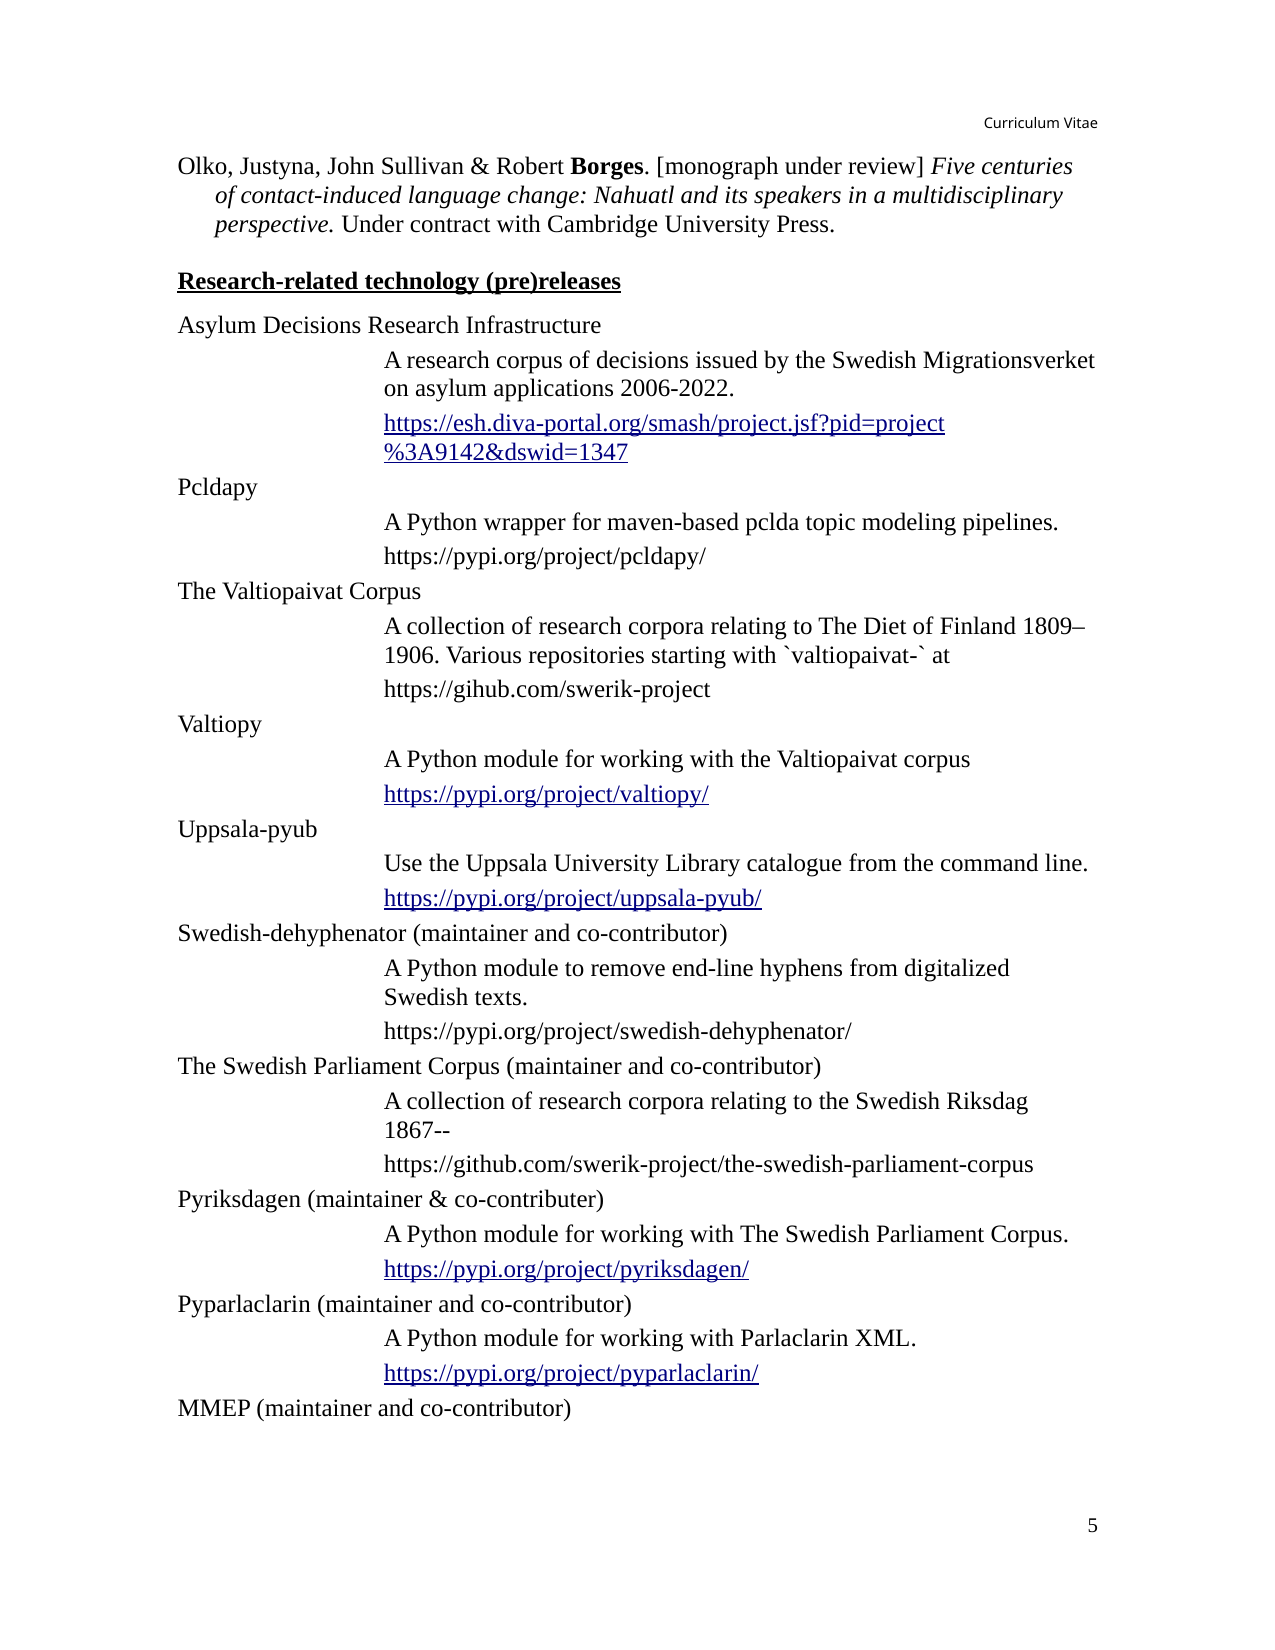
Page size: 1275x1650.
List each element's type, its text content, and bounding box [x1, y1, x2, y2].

text Pcldapy [177, 472, 1098, 501]
text Pyparlaclarin (maintainer and co-contributor) [177, 1289, 1098, 1317]
text https://pypi.org/project/swedish-dehyphenator/ [177, 1016, 1098, 1045]
text Swedish-dehyphenator (maintainer and co-contributor) [177, 918, 1098, 947]
text https://esh.diva-portal.org/smash/project.jsf?pid=project%3A9142&dswid=1347 [177, 408, 1098, 466]
text Asylum Decisions Research Infrastructure [177, 310, 1098, 339]
text Uppsala-pyub [177, 814, 1098, 842]
text https://github.com/swerik-project/the-swedish-parliament-corpus [177, 1149, 1098, 1178]
text Valtiopy [177, 709, 1098, 738]
text https://pypi.org/project/valtiopy/ [177, 779, 1098, 808]
text A Python module for working with Parlaclarin XML. [177, 1323, 1098, 1352]
text https://pypi.org/project/pyparlaclarin/ [177, 1358, 1098, 1387]
text https://pypi.org/project/pcldapy/ [177, 541, 1098, 570]
text Research-related technology (pre)releases [177, 266, 1098, 295]
text The Swedish Parliament Corpus (maintainer and co-contributor) [177, 1051, 1098, 1080]
text Use the Uppsala University Library catalogue from the command line. [177, 848, 1098, 877]
text Pyriksdagen (maintainer & co-contributer) [177, 1184, 1098, 1213]
text A Python module for working with the Valtiopaivat corpus [177, 744, 1098, 773]
text A Python wrapper for maven-based pclda topic modeling pipelines. [177, 507, 1098, 535]
text The Valtiopaivat Corpus [177, 576, 1098, 605]
text A collection of research corpora relating to The Diet of Finland 1809–1906. Various repositories starting with `valtiopaivat-` at [177, 611, 1098, 668]
text https://pypi.org/project/pyriksdagen/ [177, 1254, 1098, 1283]
text A research corpus of decisions issued by the Swedish Migrationsverket on asylum applications 2006-2022. [177, 345, 1098, 402]
text A Python module for working with The Swedish Parliament Corpus. [177, 1219, 1098, 1248]
text MMEP (maintainer and co-contributor) [177, 1393, 1098, 1422]
text https://pypi.org/project/uppsala-pyub/ [177, 883, 1098, 912]
text A collection of research corpora relating to the Swedish Riksdag 1867-- [177, 1086, 1098, 1143]
text A Python module to remove end-line hyphens from digitalized Swedish texts. [177, 953, 1098, 1010]
text Olko, Justyna, John Sullivan & Robert Borges. [monograph under review] Five centuries of contact-induced language change: Nahuatl and its speakers in a multidisciplinary perspective. Under contract with Cambridge University Press. [177, 151, 1098, 237]
text https://gihub.com/swerik-project [177, 674, 1098, 703]
